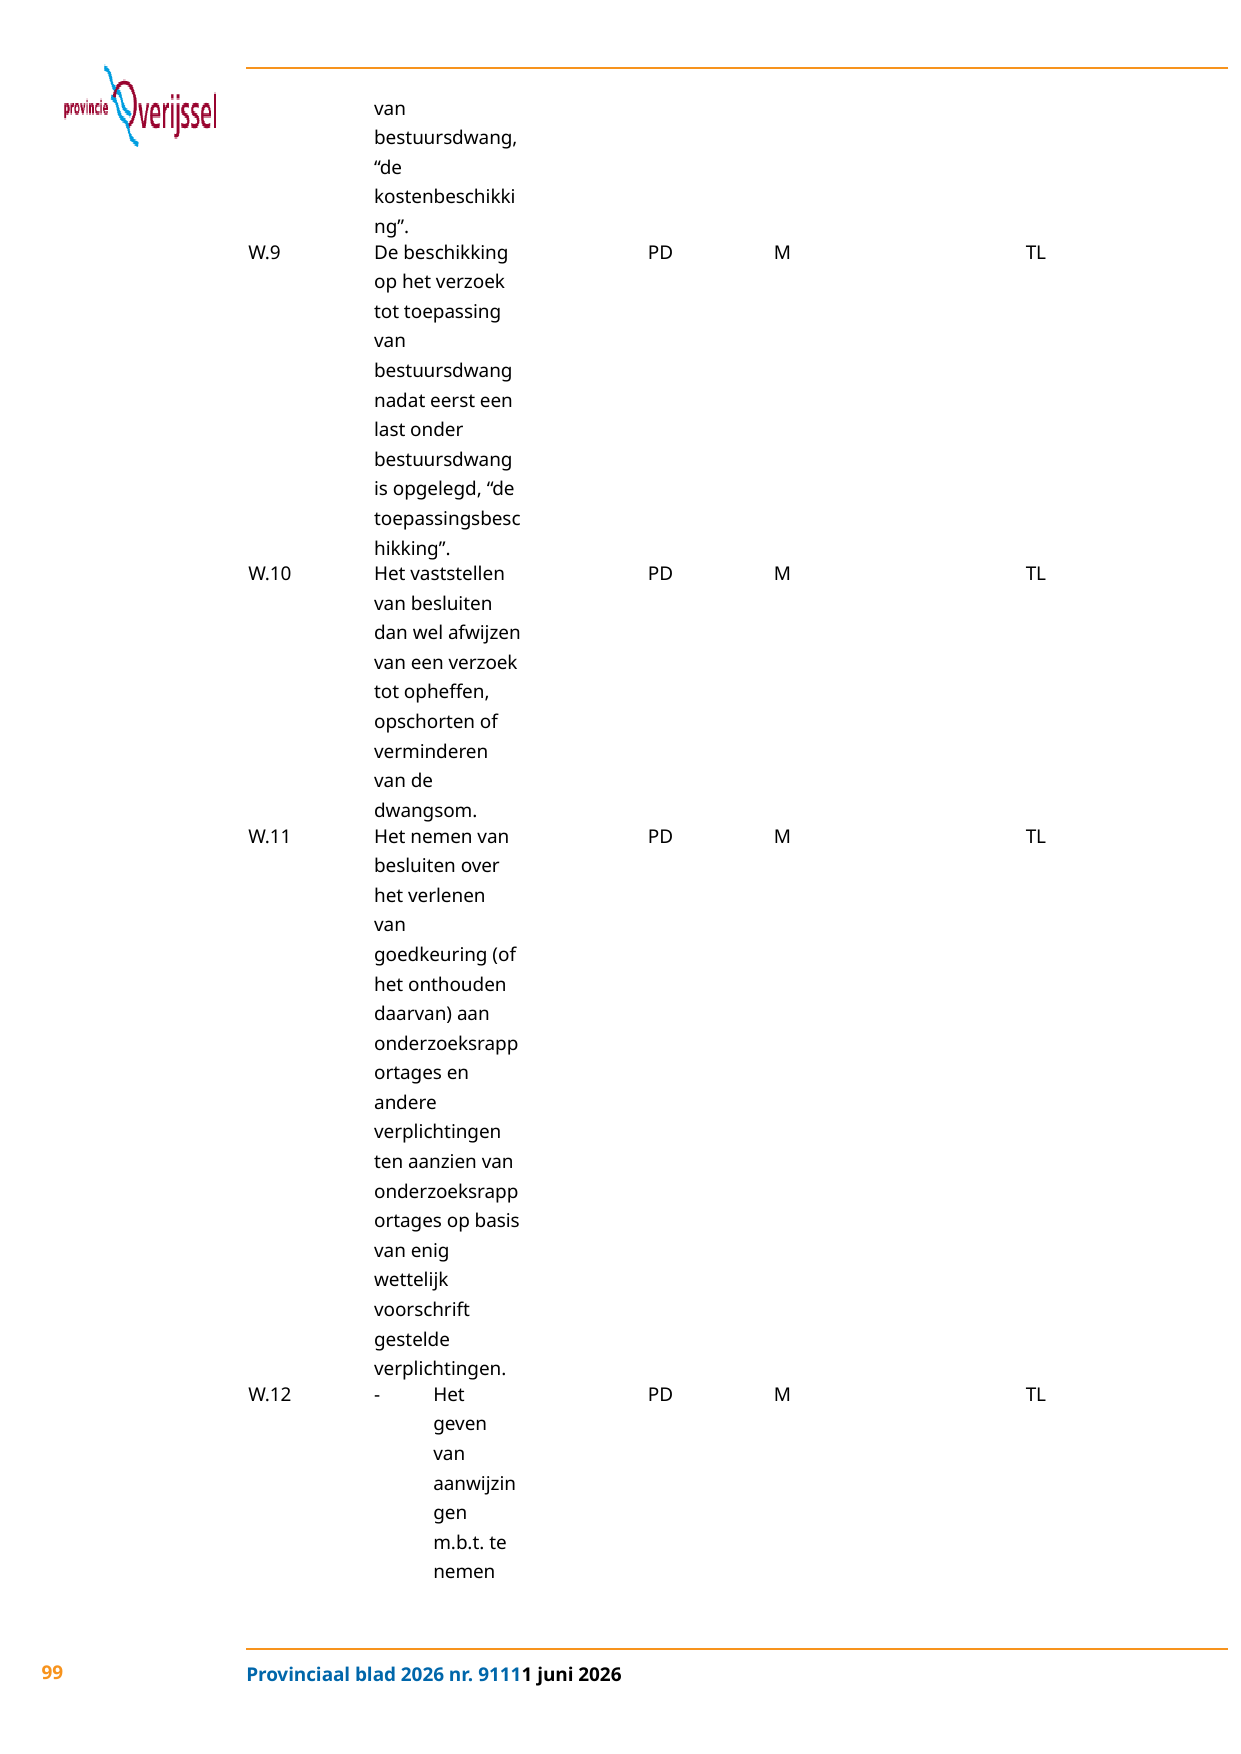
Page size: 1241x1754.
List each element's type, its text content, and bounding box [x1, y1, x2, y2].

table_cell PD [648, 560, 774, 823]
table_cell M [774, 823, 900, 1381]
table_cell W.12 [248, 1381, 374, 1584]
table_cell [522, 560, 648, 823]
table_cell PD [648, 823, 774, 1381]
table_cell Het vaststellen van besluiten dan wel afwijzen van een verzoek tot opheffen, opschorten of verminderen van de dwangsom. [374, 560, 522, 823]
table_cell [522, 823, 648, 1381]
table_cell TL [1026, 239, 1152, 560]
table_cell [1026, 95, 1152, 239]
table_cell [522, 1381, 648, 1584]
table_cell M [774, 560, 900, 823]
table_cell [900, 1381, 1026, 1584]
table_cell [648, 95, 774, 239]
table_cell [900, 95, 1026, 239]
table_cell PD [648, 239, 774, 560]
table_cell PD [648, 1381, 774, 1584]
table_cell Het geven van aanwijzingen m.b.t. te nemen [374, 1381, 522, 1584]
table_cell [900, 560, 1026, 823]
table_cell van bestuursdwang, “de kostenbeschikking”. [374, 95, 522, 239]
table_cell [900, 239, 1026, 560]
table_cell M [774, 239, 900, 560]
table_cell TL [1026, 1381, 1152, 1584]
table_cell TL [1026, 560, 1152, 823]
table_cell M [774, 1381, 900, 1584]
table_cell [774, 95, 900, 239]
table_cell W.9 [248, 239, 374, 560]
table_cell W.11 [248, 823, 374, 1381]
table_cell Het nemen van besluiten over het verlenen van goedkeuring (of het onthouden daarvan) aan onderzoeksrapportages en andere verplichtingen ten aanzien van onderzoeksrapportages op basis van enig wettelijk voorschrift gestelde verplichtingen. [374, 823, 522, 1381]
table_cell De beschikking op het verzoek tot toepassing van bestuursdwang nadat eerst een last onder bestuursdwang is opgelegd, “de toepassingsbeschikking”. [374, 239, 522, 560]
table_cell [900, 823, 1026, 1381]
table_cell W.10 [248, 560, 374, 823]
table_cell [522, 239, 648, 560]
table_cell TL [1026, 823, 1152, 1381]
table_cell [522, 95, 648, 239]
table_cell [248, 95, 374, 239]
picture [41, 47, 231, 172]
